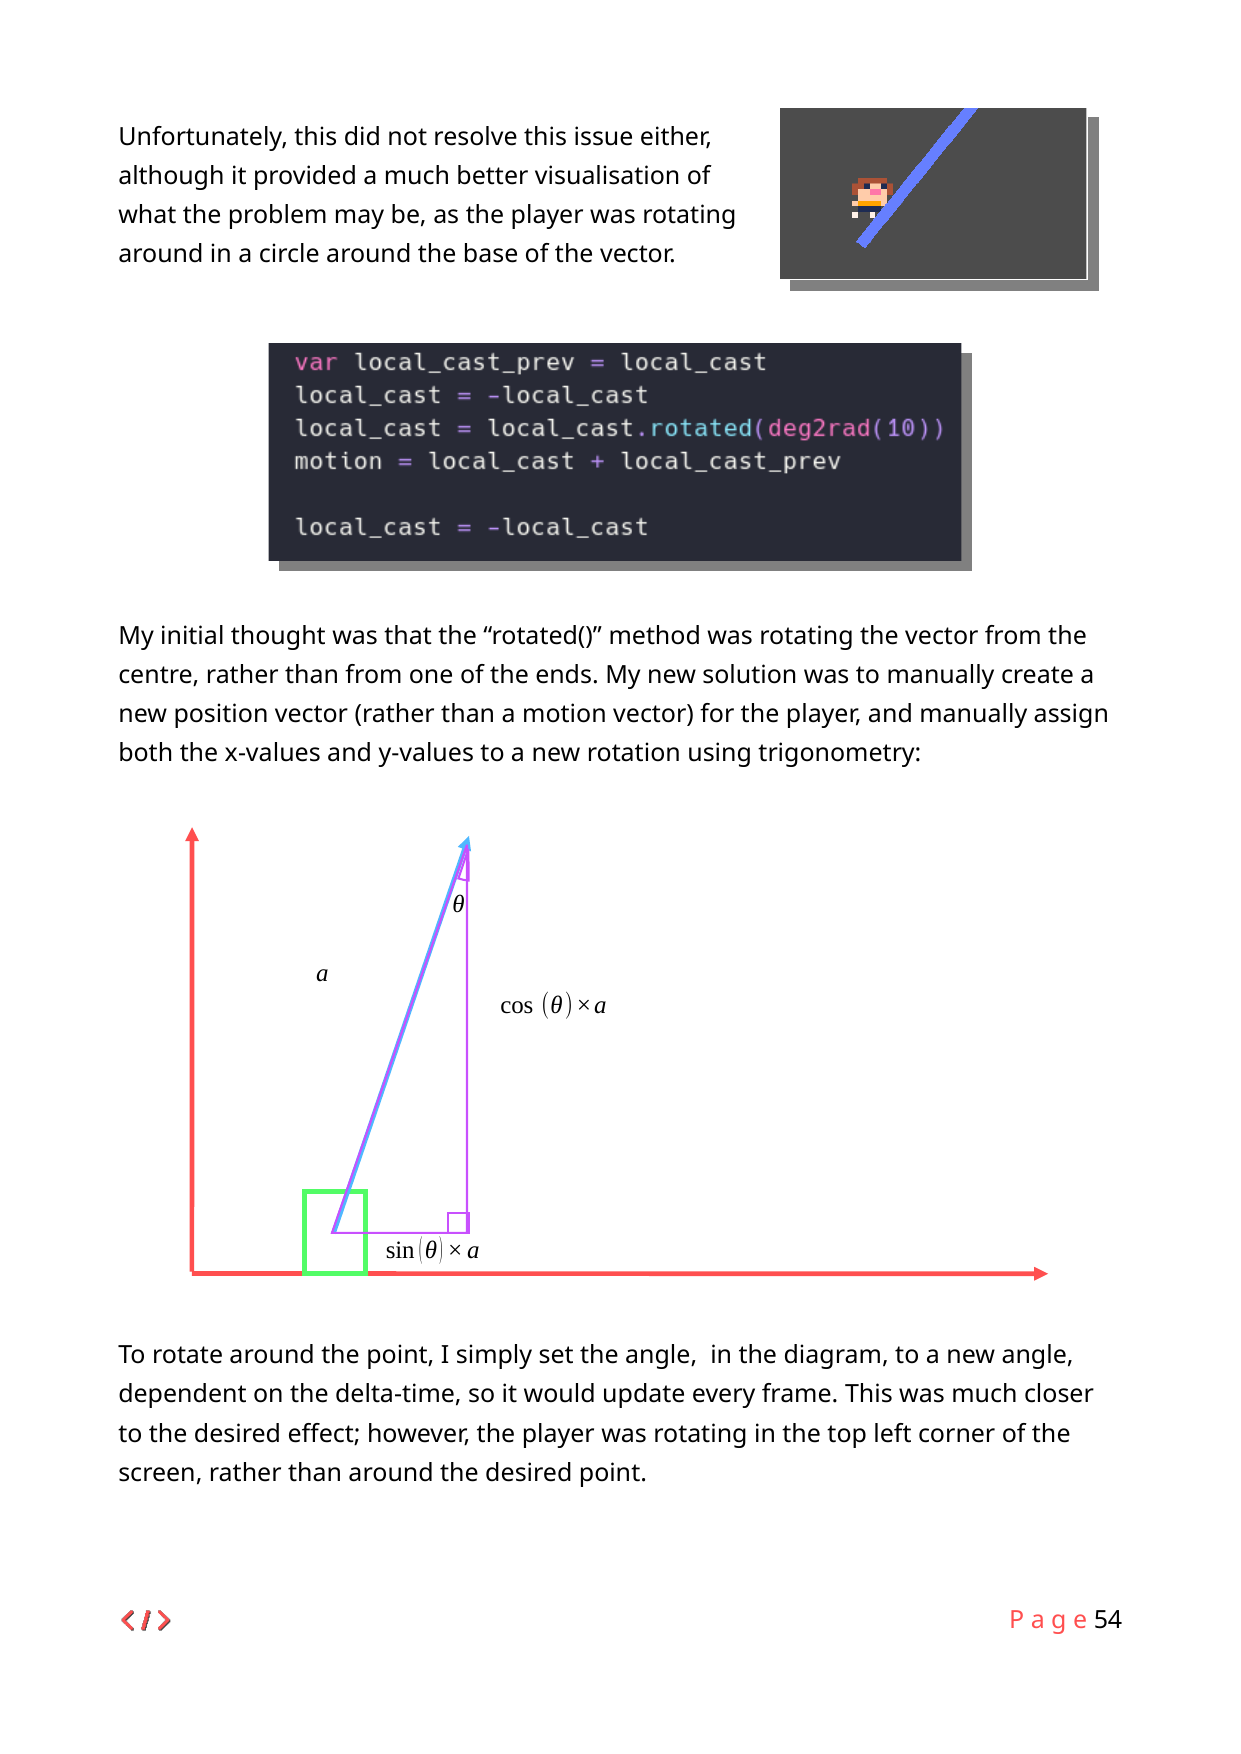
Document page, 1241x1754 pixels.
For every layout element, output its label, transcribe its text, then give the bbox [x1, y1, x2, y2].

picture [268, 343, 962, 561]
picture [116, 1591, 175, 1649]
text My initial thought was that the “rotated()” method was rotating the vector from the centre, rather than from one of the ends. My new solution was to manually create a new position vector (rather than a motion vector) for the player, and manually assign both the x-values and y-values to a new rotation using trigonometry: [118, 561, 1122, 769]
picture [804, 131, 1089, 281]
text Unfortunately, this did not resolve this issue either, although it provided a much better visualisation of what the problem may be, as the player was rotating around in a circle around the base of the vector. [118, 118, 1088, 270]
text To rotate around the point, I simply set the angle, in the diagram, to a new angle, dependent on the delta-time, so it would update every frame. This was much closer to the desired effect; however, the player was rotating in the top left corner of the screen, rather than around the desired point. [118, 788, 1122, 1488]
